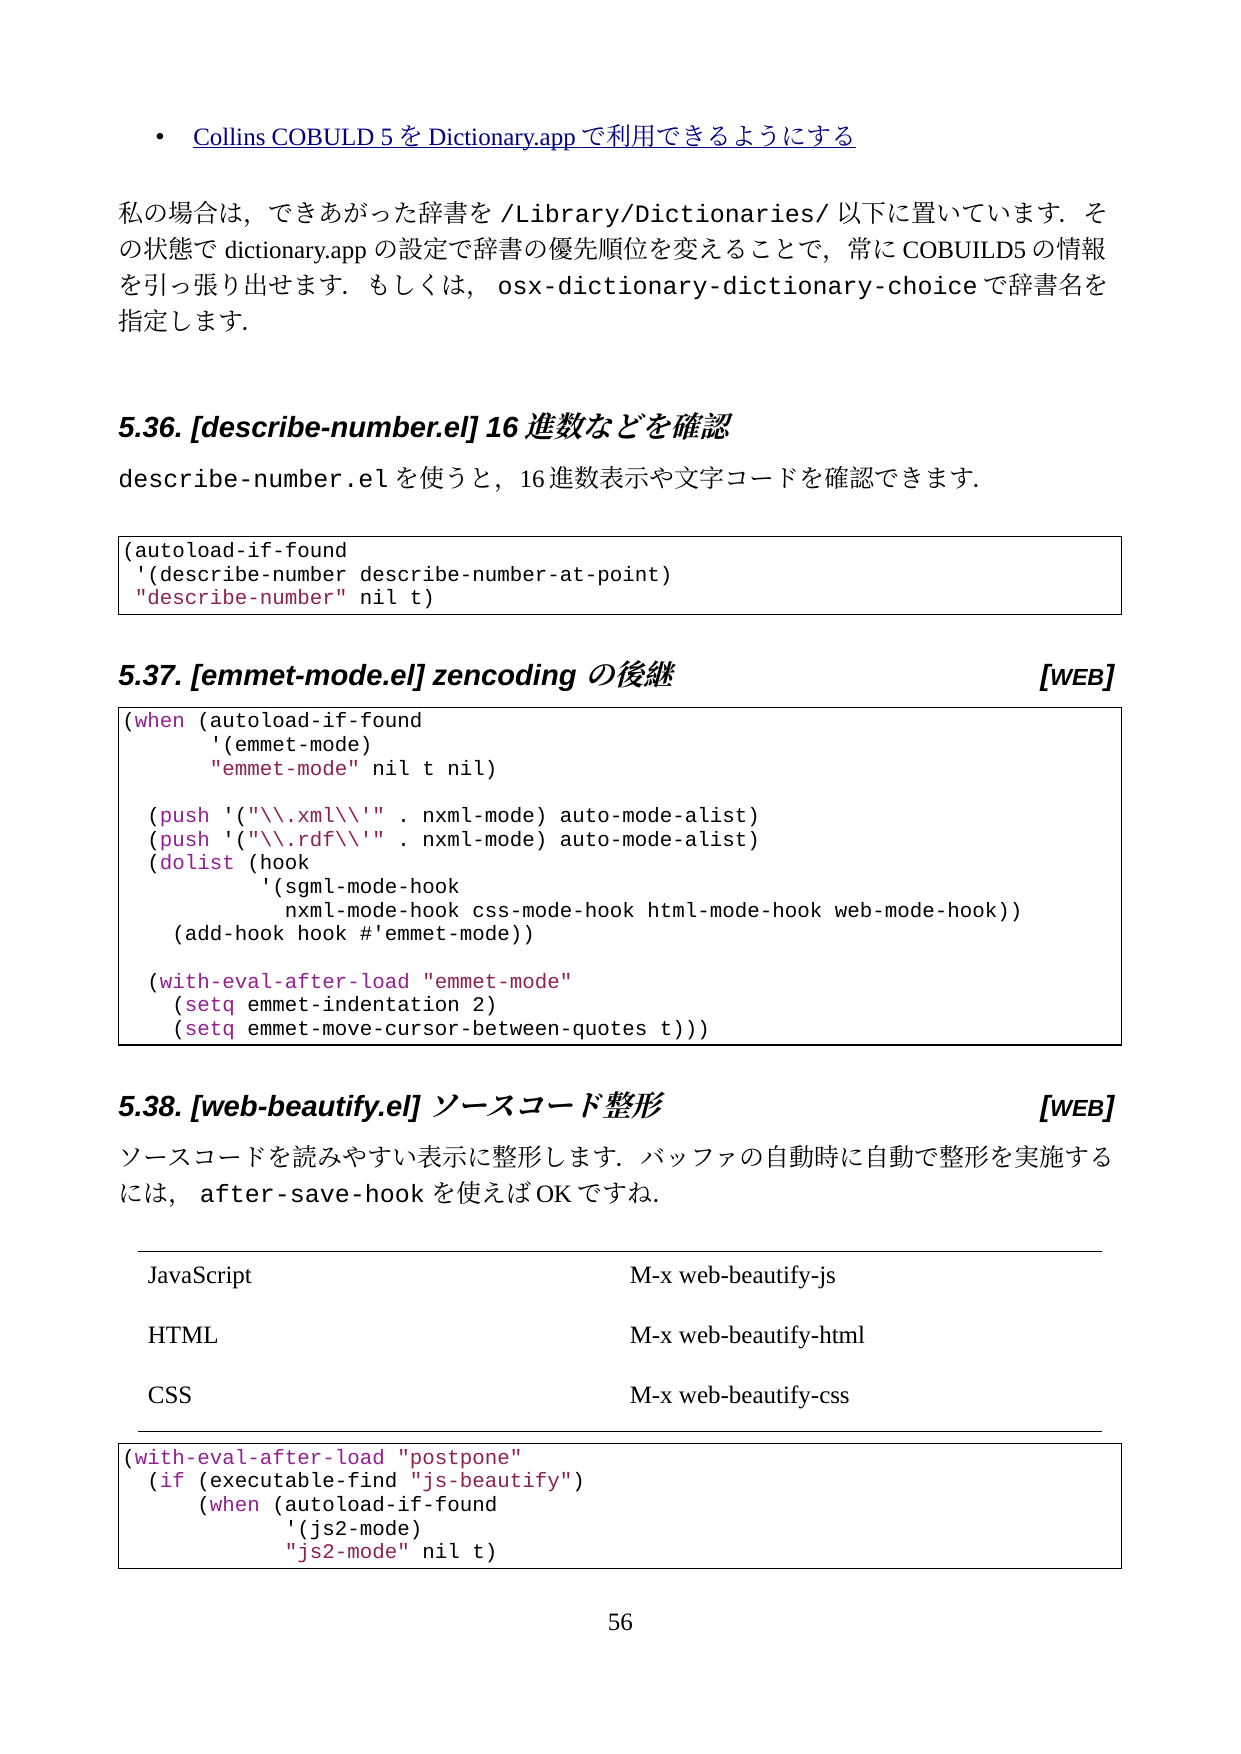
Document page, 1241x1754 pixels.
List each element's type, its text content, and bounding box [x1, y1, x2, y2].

text (with-eval-after-load "postpone" [119, 1444, 1121, 1466]
text 私の場合は，できあがった辞書を /Library/Dictionaries/ 以下に置いています．その状態で dictionary.app の設定で辞書の優先順位を変えることで，常にCOBUILD5の情報を引っ張り出せます．もしくは， osx-dictionary-dictionary-choice で辞書名を指定します． [118, 193, 1122, 367]
table_cell HTML [138, 1311, 620, 1371]
text "js2-mode" nil t) [119, 1537, 1121, 1568]
subtitle [emmet-mode.el] zencoding の後継 [web] [118, 652, 1122, 694]
text '(js2-mode) [119, 1514, 1121, 1537]
subtitle [web-beautify.el] ソースコード整形 [web] [118, 1083, 1122, 1125]
text (when (autoload-if-found [119, 708, 1121, 730]
text "describe-number" nil t) [119, 583, 1121, 614]
text (add-hook hook #'emmet-mode)) [119, 919, 1121, 943]
text (when (autoload-if-found [119, 1490, 1121, 1514]
text "emmet-mode" nil t nil) [119, 754, 1121, 777]
table_header M-x web-beautify-js [620, 1252, 1102, 1311]
text nxml-mode-hook css-mode-hook html-mode-hook web-mode-hook)) [119, 896, 1121, 919]
table_header JavaScript [138, 1252, 620, 1311]
text (autoload-if-found [119, 537, 1121, 559]
text (dolist (hook [119, 848, 1121, 872]
text (push '("\\.rdf\\'" . nxml-mode) auto-mode-alist) [119, 825, 1121, 848]
table_cell M-x web-beautify-css [620, 1371, 1102, 1431]
list Collins COBULD 5をDictionary.appで利用できるようにする [156, 118, 1122, 181]
text '(sgml-mode-hook [119, 872, 1121, 896]
table_cell M-x web-beautify-html [620, 1311, 1102, 1371]
text describe-number.el を使うと，16進数表示や文字コードを確認できます． [118, 458, 1122, 523]
text (push '("\\.xml\\'" . nxml-mode) auto-mode-alist) [119, 801, 1121, 825]
text (setq emmet-indentation 2) [119, 990, 1121, 1014]
subtitle [describe-number.el] 16進数などを確認 [118, 404, 1122, 446]
text '(emmet-mode) [119, 730, 1121, 754]
table_cell CSS [138, 1371, 620, 1431]
text (if (executable-find "js-beautify") [119, 1466, 1121, 1490]
text '(describe-number describe-number-at-point) [119, 559, 1121, 583]
text (with-eval-after-load "emmet-mode" [119, 967, 1121, 990]
text (setq emmet-move-cursor-between-quotes t))) [119, 1014, 1121, 1044]
text ソースコードを読みやすい表示に整形します．バッファの自動時に自動で整形を実施するには， after-save-hook を使えばOKですね． [118, 1137, 1122, 1238]
